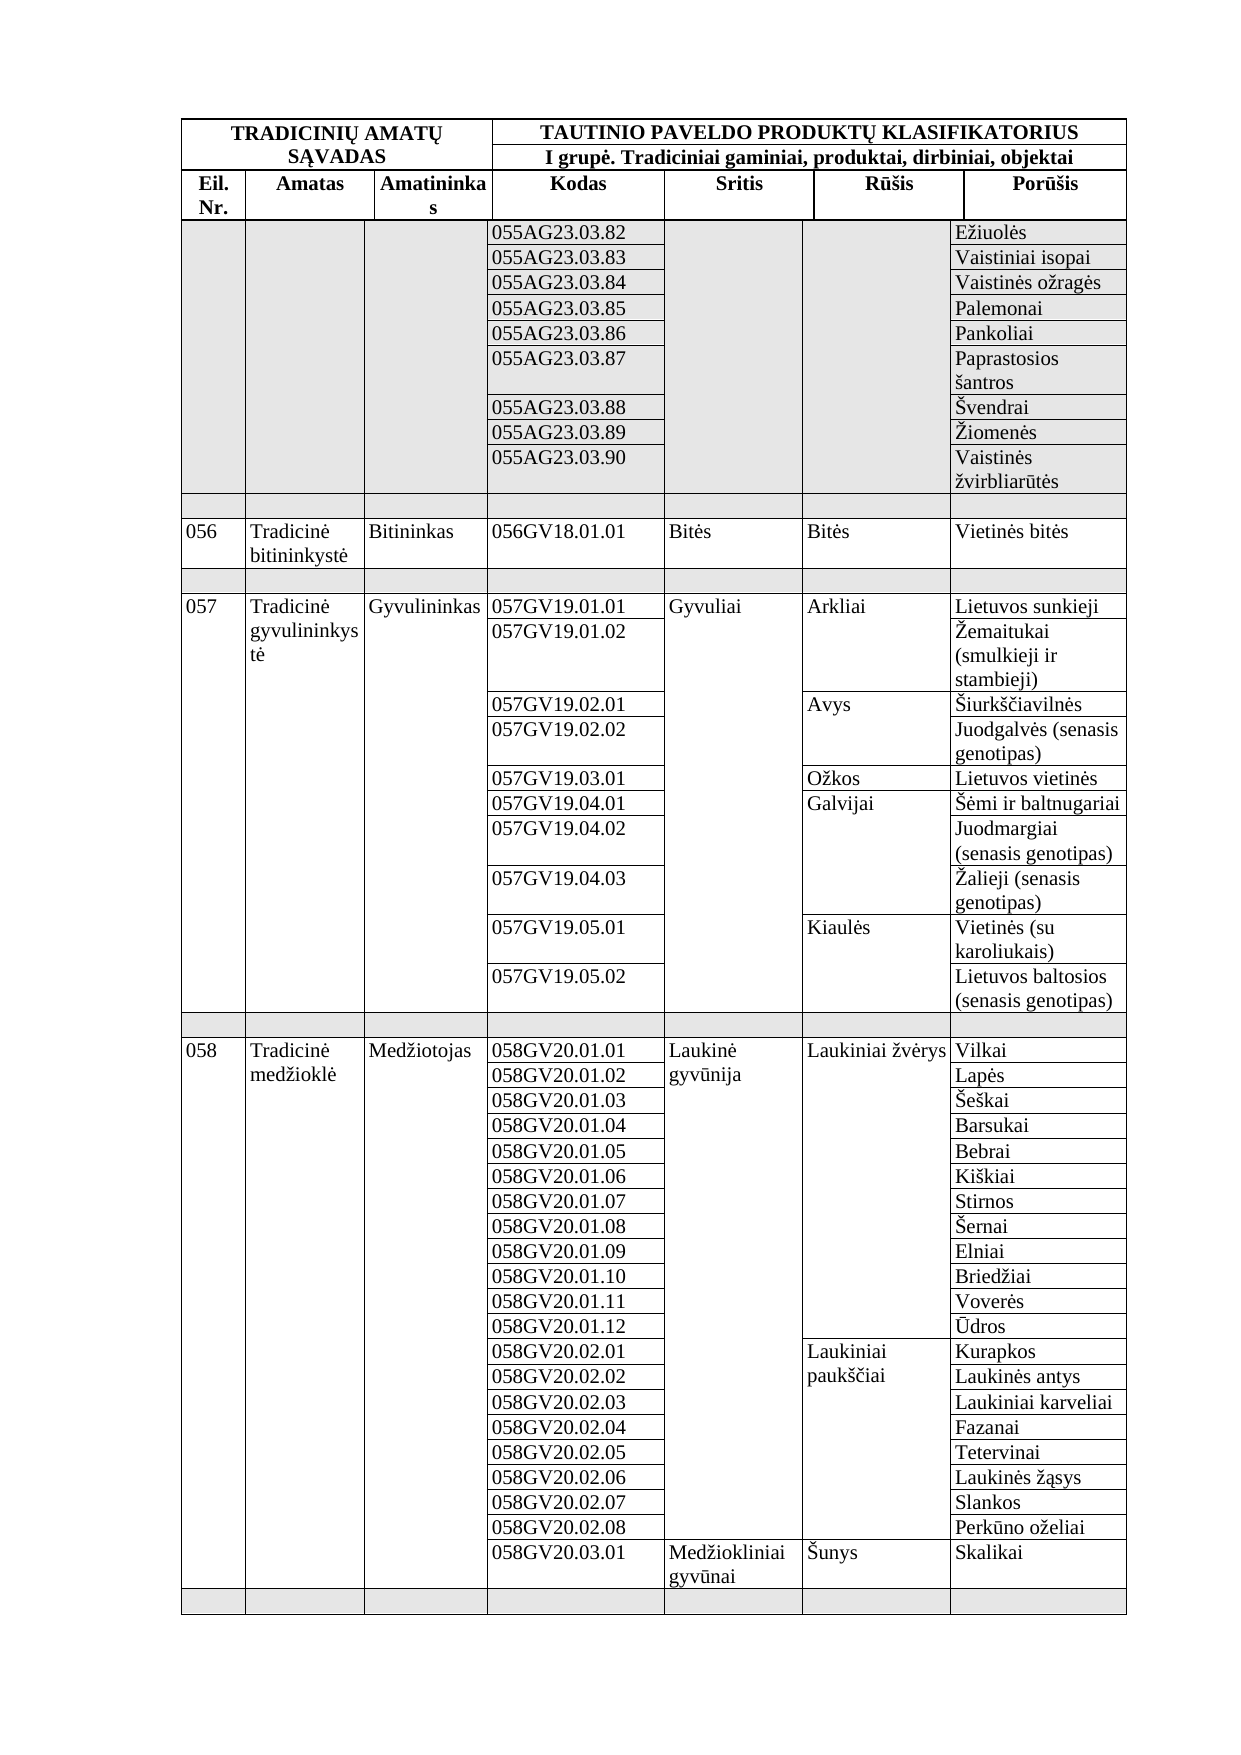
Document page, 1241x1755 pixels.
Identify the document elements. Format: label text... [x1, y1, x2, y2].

table_header TAUTINIO PAVELDO PRODUKTŲ KLASIFIKATORIUS [493, 120, 1126, 144]
table_cell [665, 569, 802, 592]
table_cell [182, 221, 245, 493]
table_cell Medžiotojas [365, 1038, 487, 1588]
table_cell 055AG23.03.86 [488, 321, 664, 344]
table_cell 056 [182, 519, 245, 567]
table_cell 055AG23.03.90 [488, 445, 664, 493]
table_cell Laukiniai paukščiai [803, 1339, 950, 1539]
table_cell 055AG23.03.84 [488, 270, 664, 294]
table_cell Sritis [665, 171, 813, 219]
table_cell Bitės [665, 519, 802, 567]
table_cell 057GV19.05.02 [488, 964, 664, 1012]
table_cell 057GV19.03.01 [488, 766, 664, 790]
table_cell [182, 494, 245, 518]
table_cell 057GV19.01.02 [488, 619, 664, 691]
table_cell Skalikai [951, 1540, 1126, 1588]
table_cell [803, 494, 950, 518]
table_cell Lapės [951, 1063, 1126, 1087]
table_cell Lietuvos vietinės [951, 766, 1126, 790]
table_cell 058GV20.01.03 [488, 1088, 664, 1112]
table_cell Rūšis [815, 171, 963, 219]
table_cell 057GV19.04.03 [488, 866, 664, 914]
table_cell Vietinės (su karoliukais) [951, 915, 1126, 963]
table_cell Juodmargiai (senasis genotipas) [951, 816, 1126, 864]
table_cell 058GV20.02.02 [488, 1365, 664, 1388]
table_cell 058GV20.02.01 [488, 1339, 664, 1363]
table_cell Laukinės žąsys [951, 1465, 1126, 1489]
table_cell [365, 569, 487, 592]
table_cell Kiaulės [803, 915, 950, 1012]
table_cell Stirnos [951, 1189, 1126, 1213]
table_cell 057GV19.04.01 [488, 791, 664, 815]
table_cell Vilkai [951, 1038, 1126, 1062]
table_cell 058 [182, 1038, 245, 1588]
table_cell 055AG23.03.83 [488, 245, 664, 269]
table_cell Tradicinė gyvulininkystė [246, 594, 364, 1012]
table_cell 058GV20.01.06 [488, 1164, 664, 1188]
table_cell Laukinė gyvūnija [665, 1038, 802, 1539]
table_cell [951, 569, 1126, 592]
table_cell 058GV20.01.12 [488, 1314, 664, 1338]
table_cell Žalieji (senasis genotipas) [951, 866, 1126, 914]
table_cell 058GV20.01.01 [488, 1038, 664, 1062]
table_cell 058GV20.01.09 [488, 1239, 664, 1263]
table_cell 058GV20.01.10 [488, 1264, 664, 1288]
table_cell Vaistinės žvirbliarūtės [951, 445, 1126, 493]
table_cell Kurapkos [951, 1339, 1126, 1363]
table_cell Palemonai [951, 295, 1126, 319]
table_cell 057GV19.02.01 [488, 692, 664, 716]
table_cell Švendrai [951, 395, 1126, 419]
table_cell Avys [803, 692, 950, 765]
table_header TRADICINIŲ AMATŲ SĄVADAS [182, 120, 492, 169]
table_cell Amatininkas [375, 171, 492, 219]
table_cell Gyvulininkas [365, 594, 487, 1012]
table_cell 057GV19.04.02 [488, 816, 664, 864]
table_cell 057GV19.01.01 [488, 594, 664, 618]
table_cell Slankos [951, 1490, 1126, 1514]
table_cell Žemaitukai (smulkieji ir stambieji) [951, 619, 1126, 691]
table_cell [951, 1589, 1126, 1613]
table_cell [951, 494, 1126, 518]
table_cell [665, 221, 802, 493]
table_cell Paprastosios šantros [951, 346, 1126, 394]
table_cell Juodgalvės (senasis genotipas) [951, 717, 1126, 765]
table_cell [665, 1589, 802, 1613]
table_cell [803, 569, 950, 592]
table_cell Pankoliai [951, 321, 1126, 344]
table_cell Barsukai [951, 1114, 1126, 1137]
table_cell 057 [182, 594, 245, 1012]
table_cell 057GV19.05.01 [488, 915, 664, 963]
table_cell Arkliai [803, 594, 950, 691]
table_cell 055AG23.03.88 [488, 395, 664, 419]
table_cell Vietinės bitės [951, 519, 1126, 567]
table_cell 058GV20.02.08 [488, 1515, 664, 1539]
table_cell Ežiuolės [951, 221, 1126, 244]
table_cell Perkūno oželiai [951, 1515, 1126, 1539]
table_cell 058GV20.02.05 [488, 1440, 664, 1464]
table_cell 058GV20.01.04 [488, 1114, 664, 1137]
table_cell [246, 569, 364, 592]
table_cell Šėmi ir baltnugariai [951, 791, 1126, 815]
table_cell [182, 1589, 245, 1613]
table_cell Šernai [951, 1214, 1126, 1238]
table_cell Tradicinė bitininkystė [246, 519, 364, 567]
table_cell [246, 1013, 364, 1037]
table_cell Laukiniai karveliai [951, 1390, 1126, 1414]
table_cell [488, 1013, 664, 1037]
table_cell 058GV20.02.07 [488, 1490, 664, 1514]
table_cell [488, 494, 664, 518]
table_cell 058GV20.01.08 [488, 1214, 664, 1238]
table_cell Tetervinai [951, 1440, 1126, 1464]
table_cell Šunys [803, 1540, 950, 1588]
table_cell [365, 1013, 487, 1037]
table_cell [246, 1589, 364, 1613]
table_cell [182, 1013, 245, 1037]
table_cell [488, 569, 664, 592]
table_cell Galvijai [803, 791, 950, 914]
table_cell Žiomenės [951, 420, 1126, 444]
table_cell Lietuvos baltosios (senasis genotipas) [951, 964, 1126, 1012]
table_cell [803, 221, 950, 493]
table_cell Vaistiniai isopai [951, 245, 1126, 269]
table_cell Fazanai [951, 1415, 1126, 1439]
table_cell Amatas [246, 171, 374, 219]
table_cell 058GV20.03.01 [488, 1540, 664, 1588]
table_cell 055AG23.03.87 [488, 346, 664, 394]
table_cell [803, 1589, 950, 1613]
table_cell Medžiokliniai gyvūnai [665, 1540, 802, 1588]
table_cell Kodas [493, 171, 664, 219]
table_cell 058GV20.02.06 [488, 1465, 664, 1489]
table_cell Bitės [803, 519, 950, 567]
table_cell Ožkos [803, 766, 950, 790]
table_cell 055AG23.03.85 [488, 295, 664, 319]
table_cell [246, 494, 364, 518]
table_cell Lietuvos sunkieji [951, 594, 1126, 618]
table_cell Laukiniai žvėrys [803, 1038, 950, 1338]
table_cell [182, 569, 245, 592]
table_cell 058GV20.01.05 [488, 1139, 664, 1163]
table_cell 056GV18.01.01 [488, 519, 664, 567]
table_cell [665, 494, 802, 518]
table_cell Porūšis [965, 171, 1126, 219]
table_cell [488, 1589, 664, 1613]
table_cell [365, 221, 487, 493]
table_cell [246, 221, 364, 493]
table_cell Ūdros [951, 1314, 1126, 1338]
table_cell Tradicinė medžioklė [246, 1038, 364, 1588]
table_cell 058GV20.01.11 [488, 1289, 664, 1313]
table_cell [365, 1589, 487, 1613]
table_cell Briedžiai [951, 1264, 1126, 1288]
table_cell Šeškai [951, 1088, 1126, 1112]
table_cell 055AG23.03.82 [488, 221, 664, 244]
table_cell [665, 1013, 802, 1037]
table_cell Gyvuliai [665, 594, 802, 1012]
table_cell Bitininkas [365, 519, 487, 567]
table_cell Elniai [951, 1239, 1126, 1263]
table_cell Voverės [951, 1289, 1126, 1313]
table_cell Bebrai [951, 1139, 1126, 1163]
table_cell I grupė. Tradiciniai gaminiai, produktai, dirbiniai, objektai [493, 145, 1126, 169]
table_cell 058GV20.01.02 [488, 1063, 664, 1087]
table_cell Šiurkščiavilnės [951, 692, 1126, 716]
table_cell 058GV20.01.07 [488, 1189, 664, 1213]
table_cell 057GV19.02.02 [488, 717, 664, 765]
table_cell [365, 494, 487, 518]
table_cell 058GV20.02.03 [488, 1390, 664, 1414]
table_cell [803, 1013, 950, 1037]
table_cell Laukinės antys [951, 1365, 1126, 1388]
table_cell [951, 1013, 1126, 1037]
table_cell Kiškiai [951, 1164, 1126, 1188]
table_cell Eil. Nr. [182, 171, 245, 219]
table_cell Vaistinės ožragės [951, 270, 1126, 294]
table_cell 055AG23.03.89 [488, 420, 664, 444]
table_cell 058GV20.02.04 [488, 1415, 664, 1439]
